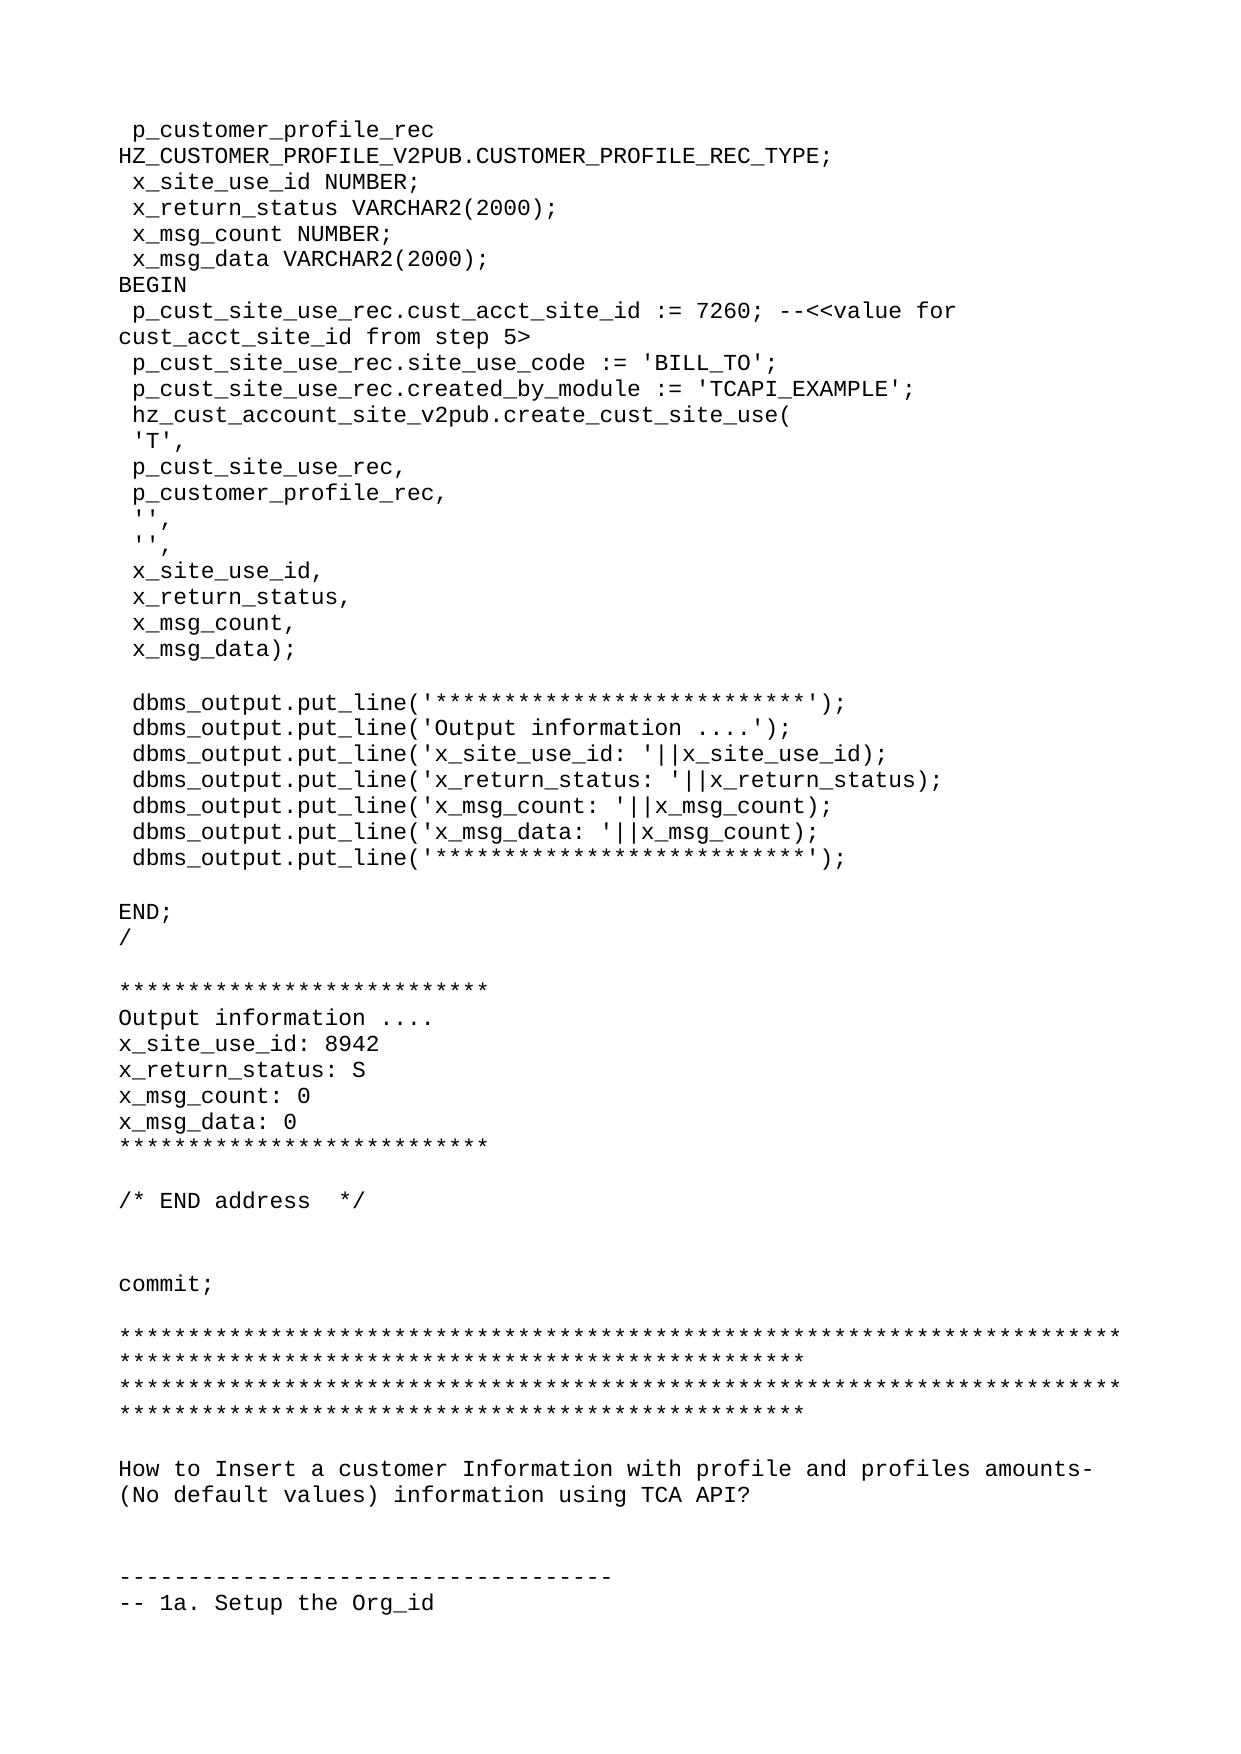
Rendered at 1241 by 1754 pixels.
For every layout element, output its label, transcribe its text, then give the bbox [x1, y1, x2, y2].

text dbms_output.put_line('x_return_status: '||x_return_status); [118, 769, 1122, 794]
text x_site_use_id, [118, 559, 1122, 585]
text dbms_output.put_line('***************************'); [118, 846, 1122, 872]
text x_msg_data VARCHAR2(2000); [118, 248, 1122, 274]
text p_cust_site_use_rec.created_by_module := 'TCAPI_EXAMPLE'; [118, 377, 1122, 403]
text commit; [118, 1272, 1122, 1298]
text x_return_status VARCHAR2(2000); [118, 196, 1122, 222]
text *************************************************************************************************************************** [118, 1326, 1122, 1378]
text dbms_output.put_line('x_site_use_id: '||x_site_use_id); [118, 743, 1122, 769]
text x_msg_count: 0 [118, 1084, 1122, 1110]
text '', [118, 507, 1122, 533]
text /* END address */ [118, 1190, 1122, 1216]
text dbms_output.put_line('***************************'); [118, 691, 1122, 717]
text p_cust_site_use_rec.site_use_code := 'BILL_TO'; [118, 352, 1122, 377]
text 'T', [118, 429, 1122, 455]
text p_cust_site_use_rec, [118, 455, 1122, 481]
text *************************** [118, 1136, 1122, 1162]
text x_return_status, [118, 585, 1122, 611]
text ------------------------------------ [118, 1566, 1122, 1591]
text dbms_output.put_line('Output information ....'); [118, 717, 1122, 743]
text p_customer_profile_rec, [118, 481, 1122, 507]
text x_msg_data: 0 [118, 1110, 1122, 1136]
text x_msg_count NUMBER; [118, 222, 1122, 248]
text x_site_use_id: 8942 [118, 1032, 1122, 1058]
text x_return_status: S [118, 1058, 1122, 1084]
text / [118, 926, 1122, 952]
text p_cust_site_use_rec.cust_acct_site_id := 7260; --<<value for cust_acct_site_id from step 5> [118, 300, 1122, 352]
text Output information .... [118, 1006, 1122, 1032]
text BEGIN [118, 274, 1122, 300]
text How to Insert a customer Information with profile and profiles amounts-(No default values) information using TCA API? [118, 1458, 1122, 1509]
text dbms_output.put_line('x_msg_count: '||x_msg_count); [118, 794, 1122, 821]
text -- 1a. Setup the Org_id [118, 1591, 1122, 1617]
text p_customer_profile_rec HZ_CUSTOMER_PROFILE_V2PUB.CUSTOMER_PROFILE_REC_TYPE; [118, 118, 1122, 170]
text END; [118, 900, 1122, 926]
text x_site_use_id NUMBER; [118, 170, 1122, 196]
text x_msg_data); [118, 637, 1122, 663]
text hz_cust_account_site_v2pub.create_cust_site_use( [118, 403, 1122, 429]
text dbms_output.put_line('x_msg_data: '||x_msg_count); [118, 821, 1122, 846]
text '', [118, 533, 1122, 559]
text *************************** [118, 980, 1122, 1006]
text x_msg_count, [118, 611, 1122, 637]
text *************************************************************************************************************************** [118, 1378, 1122, 1429]
